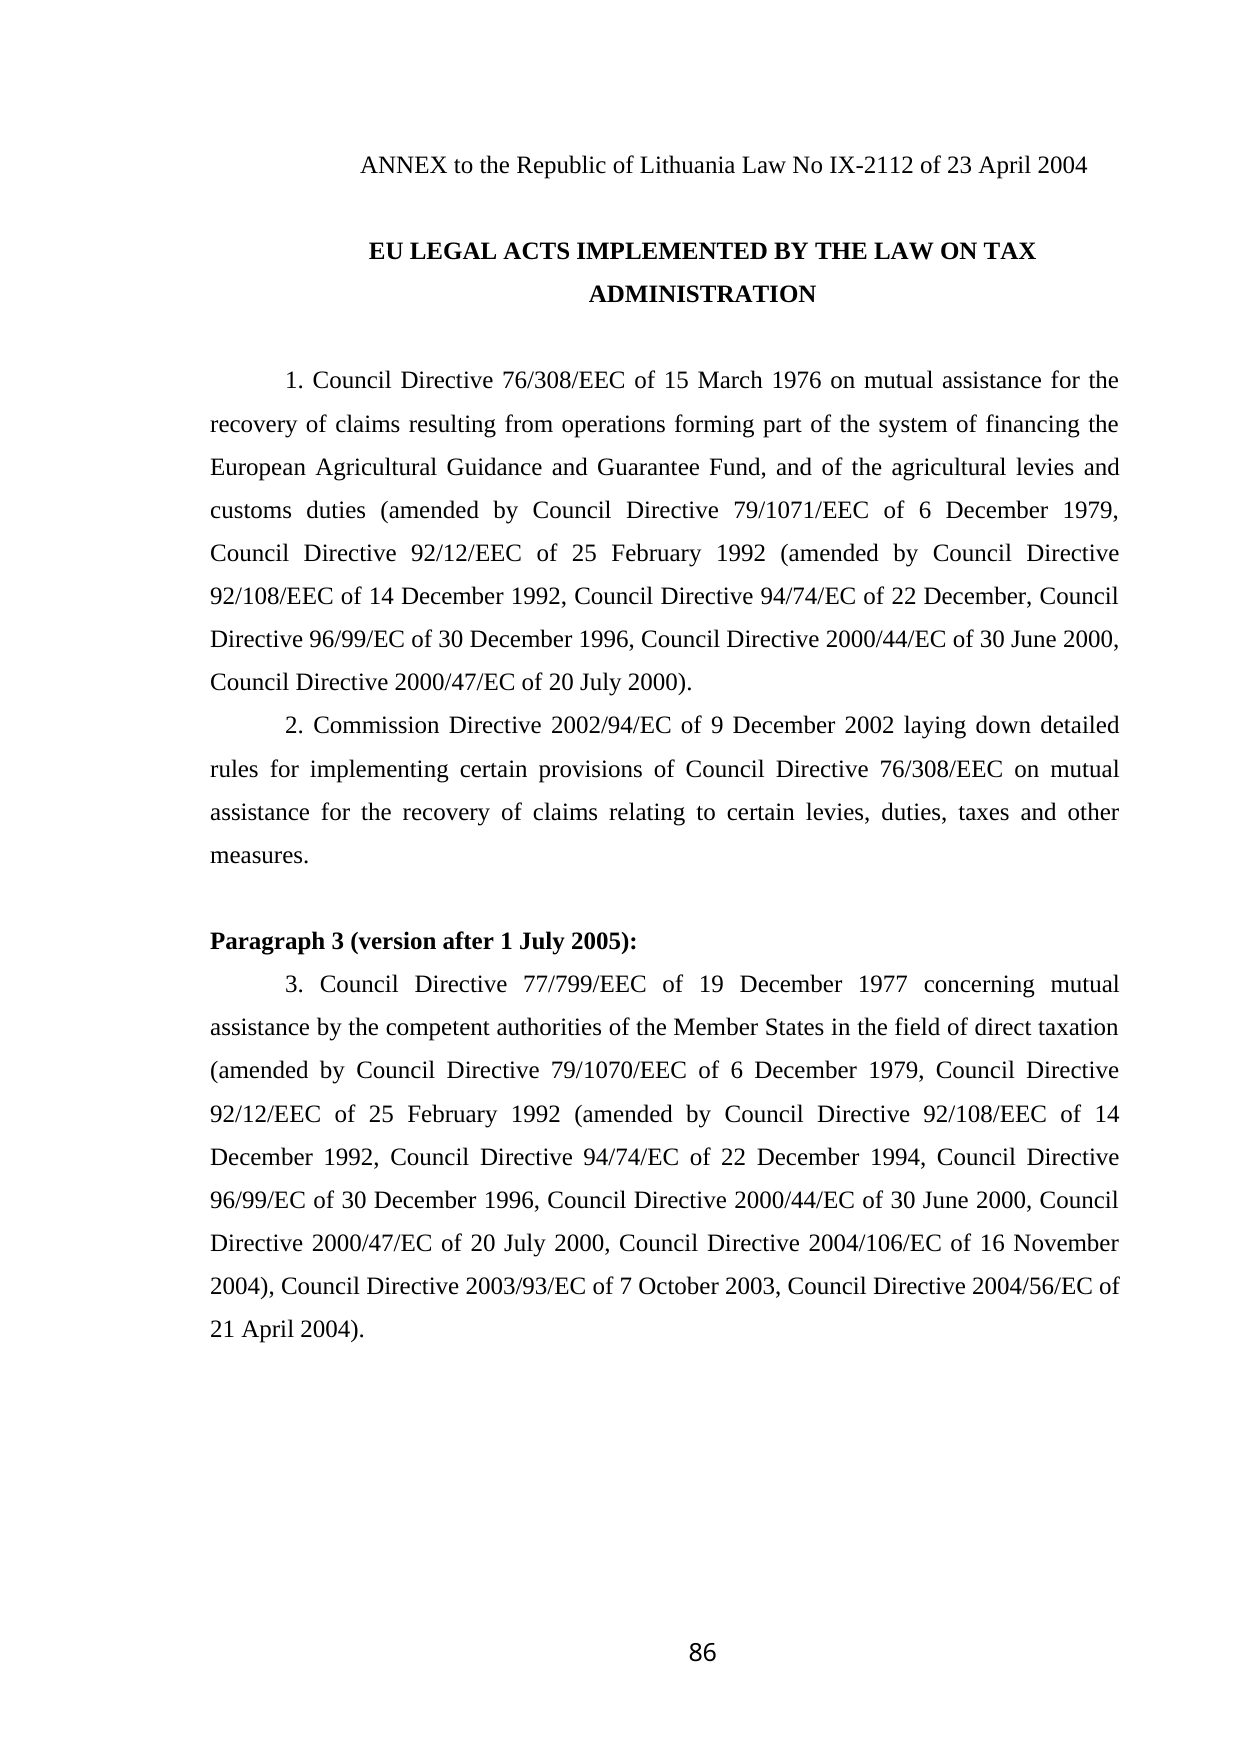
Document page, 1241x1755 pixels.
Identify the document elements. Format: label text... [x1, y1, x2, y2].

text 3. Council Directive 77/799/EEC of 19 December 1977 concerning mutual assistance by the competent authorities of the Member States in the field of direct taxation (amended by Council Directive 79/1070/EEC of 6 December 1979, Council Directive 92/12/EEC of 25 February 1992 (amended by Council Directive 92/108/EEC of 14 December 1992, Council Directive 94/74/EC of 22 December 1994, Council Directive 96/99/EC of 30 December 1996, Council Directive 2000/44/EC of 30 June 2000, Council Directive 2000/47/EC of 20 July 2000, Council Directive 2004/106/EC of 16 November 2004), Council Directive 2003/93/EC of 7 October 2003, Council Directive 2004/56/EC of 21 April 2004). [210, 969, 1120, 1343]
text ANNEX to the Republic of Lithuania Law No IX-2112 of 23 April 2004 [360, 150, 1120, 179]
text EU LEGAL ACTS IMPLEMENTED BY THE LAW ON TAX ADMINISTRATION [285, 236, 1120, 308]
text 2. Commission Directive 2002/94/EC of 9 December 2002 laying down detailed rules for implementing certain provisions of Council Directive 76/308/EEC on mutual assistance for the recovery of claims relating to certain levies, duties, taxes and other measures. [210, 711, 1120, 869]
text Paragraph 3 (version after 1 July 2005): [210, 926, 1120, 955]
text 1. Council Directive 76/308/EEC of 15 March 1976 on mutual assistance for the recovery of claims resulting from operations forming part of the system of financing the European Agricultural Guidance and Guarantee Fund, and of the agricultural levies and customs duties (amended by Council Directive 79/1071/EEC of 6 December 1979, Council Directive 92/12/EEC of 25 February 1992 (amended by Council Directive 92/108/EEC of 14 December 1992, Council Directive 94/74/EC of 22 December, Council Directive 96/99/EC of 30 December 1996, Council Directive 2000/44/EC of 30 June 2000, Council Directive 2000/47/EC of 20 July 2000). [210, 366, 1120, 696]
